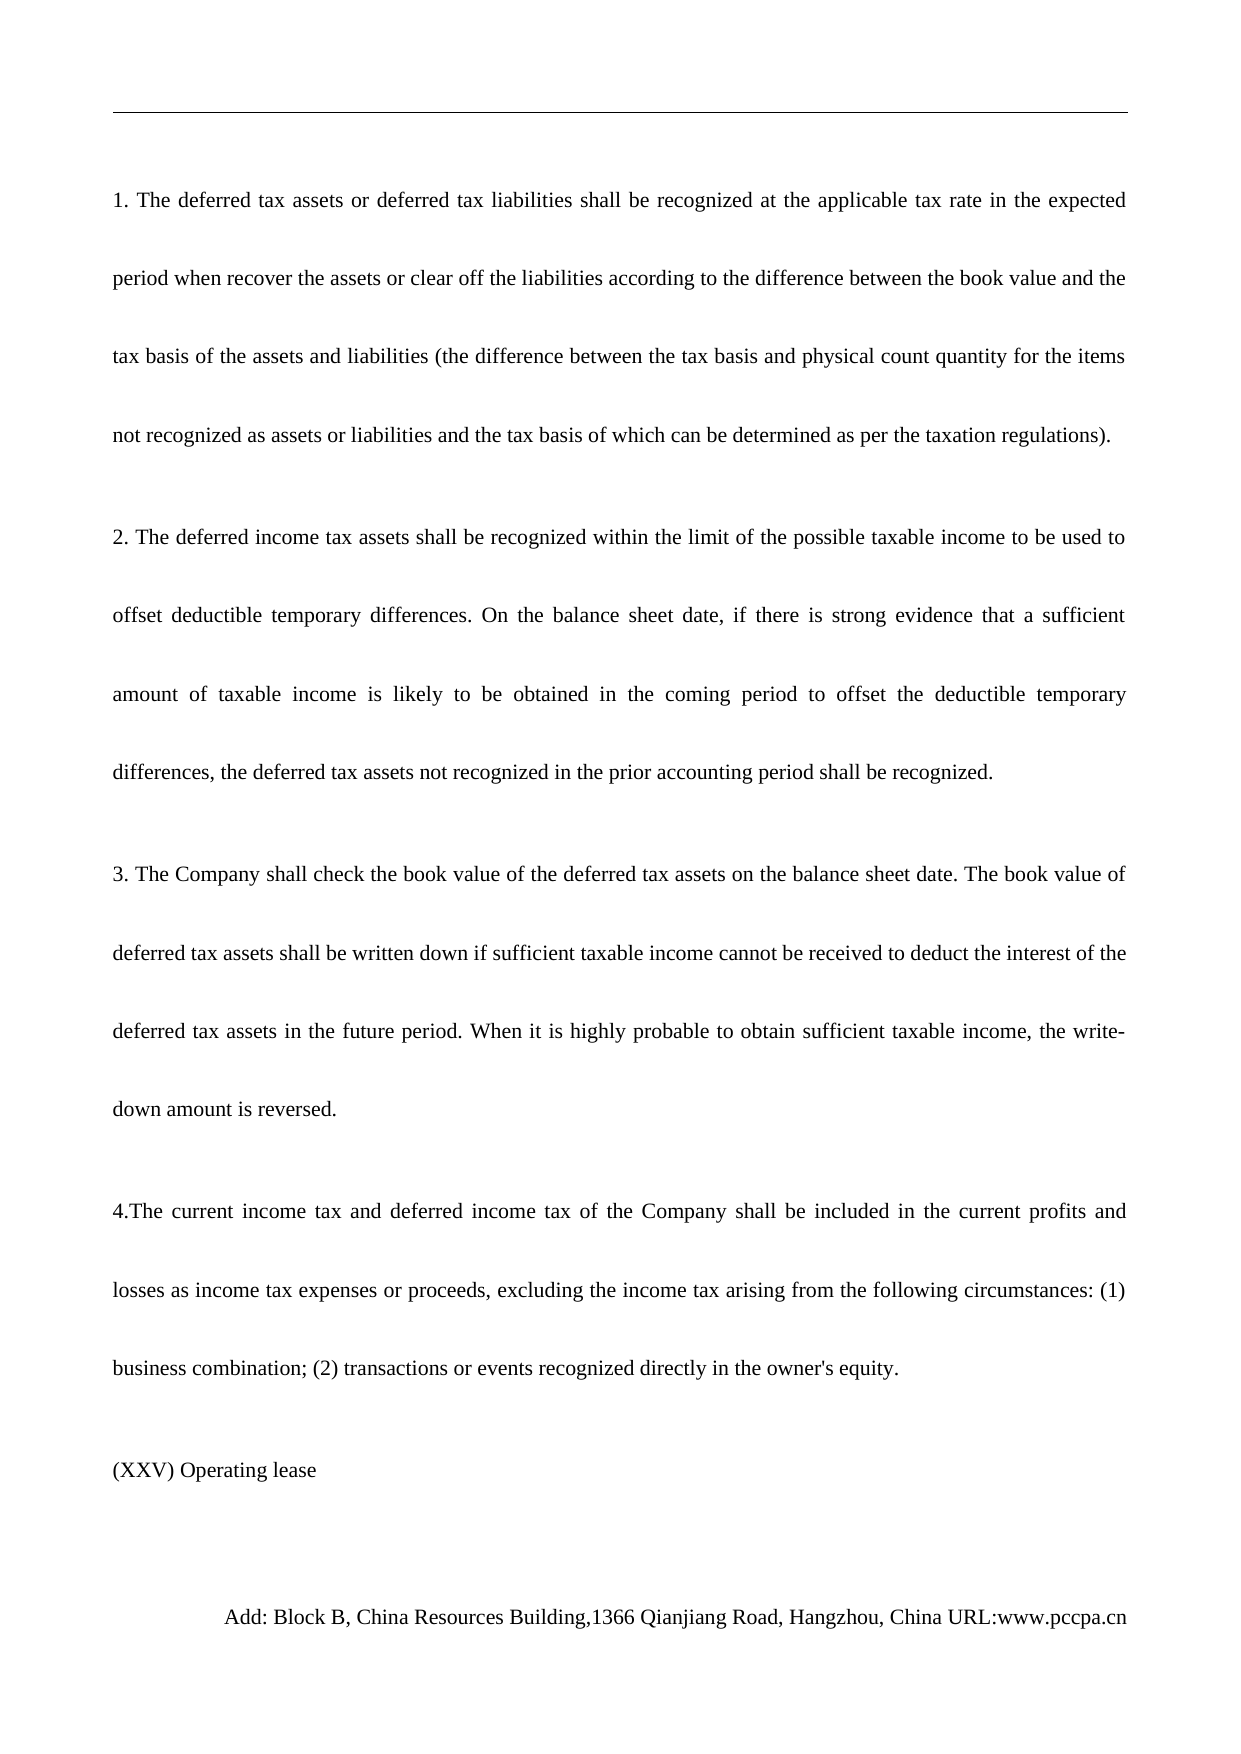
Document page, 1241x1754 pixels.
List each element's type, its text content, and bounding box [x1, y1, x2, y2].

text (XXV) Operating lease [112, 1428, 1128, 1491]
text 3. The Company shall check the book value of the deferred tax assets on the balance sheet date. The book value of deferred tax assets shall be written down if sufficient taxable income cannot be received to deduct the interest of the deferred tax assets in the future period. When it is highly probable to obtain sufficient taxable income, the write-down amount is reversed. [112, 832, 1128, 1129]
text 4.The current income tax and deferred income tax of the Company shall be included in the current profits and losses as income tax expenses or proceeds, excluding the income tax arising from the following circumstances: (1) business combination; (2) transactions or events recognized directly in the owner's equity. [112, 1169, 1128, 1388]
text 2. The deferred income tax assets shall be recognized within the limit of the possible taxable income to be used to offset deductible temporary differences. On the balance sheet date, if there is strong evidence that a sufficient amount of taxable income is likely to be obtained in the coming period to offset the deductible temporary differences, the deferred tax assets not recognized in the prior accounting period shall be recognized. [112, 495, 1128, 792]
text 1. The deferred tax assets or deferred tax liabilities shall be recognized at the applicable tax rate in the expected period when recover the assets or clear off the liabilities according to the difference between the book value and the tax basis of the assets and liabilities (the difference between the tax basis and physical count quantity for the items not recognized as assets or liabilities and the tax basis of which can be determined as per the taxation regulations). [112, 158, 1128, 455]
